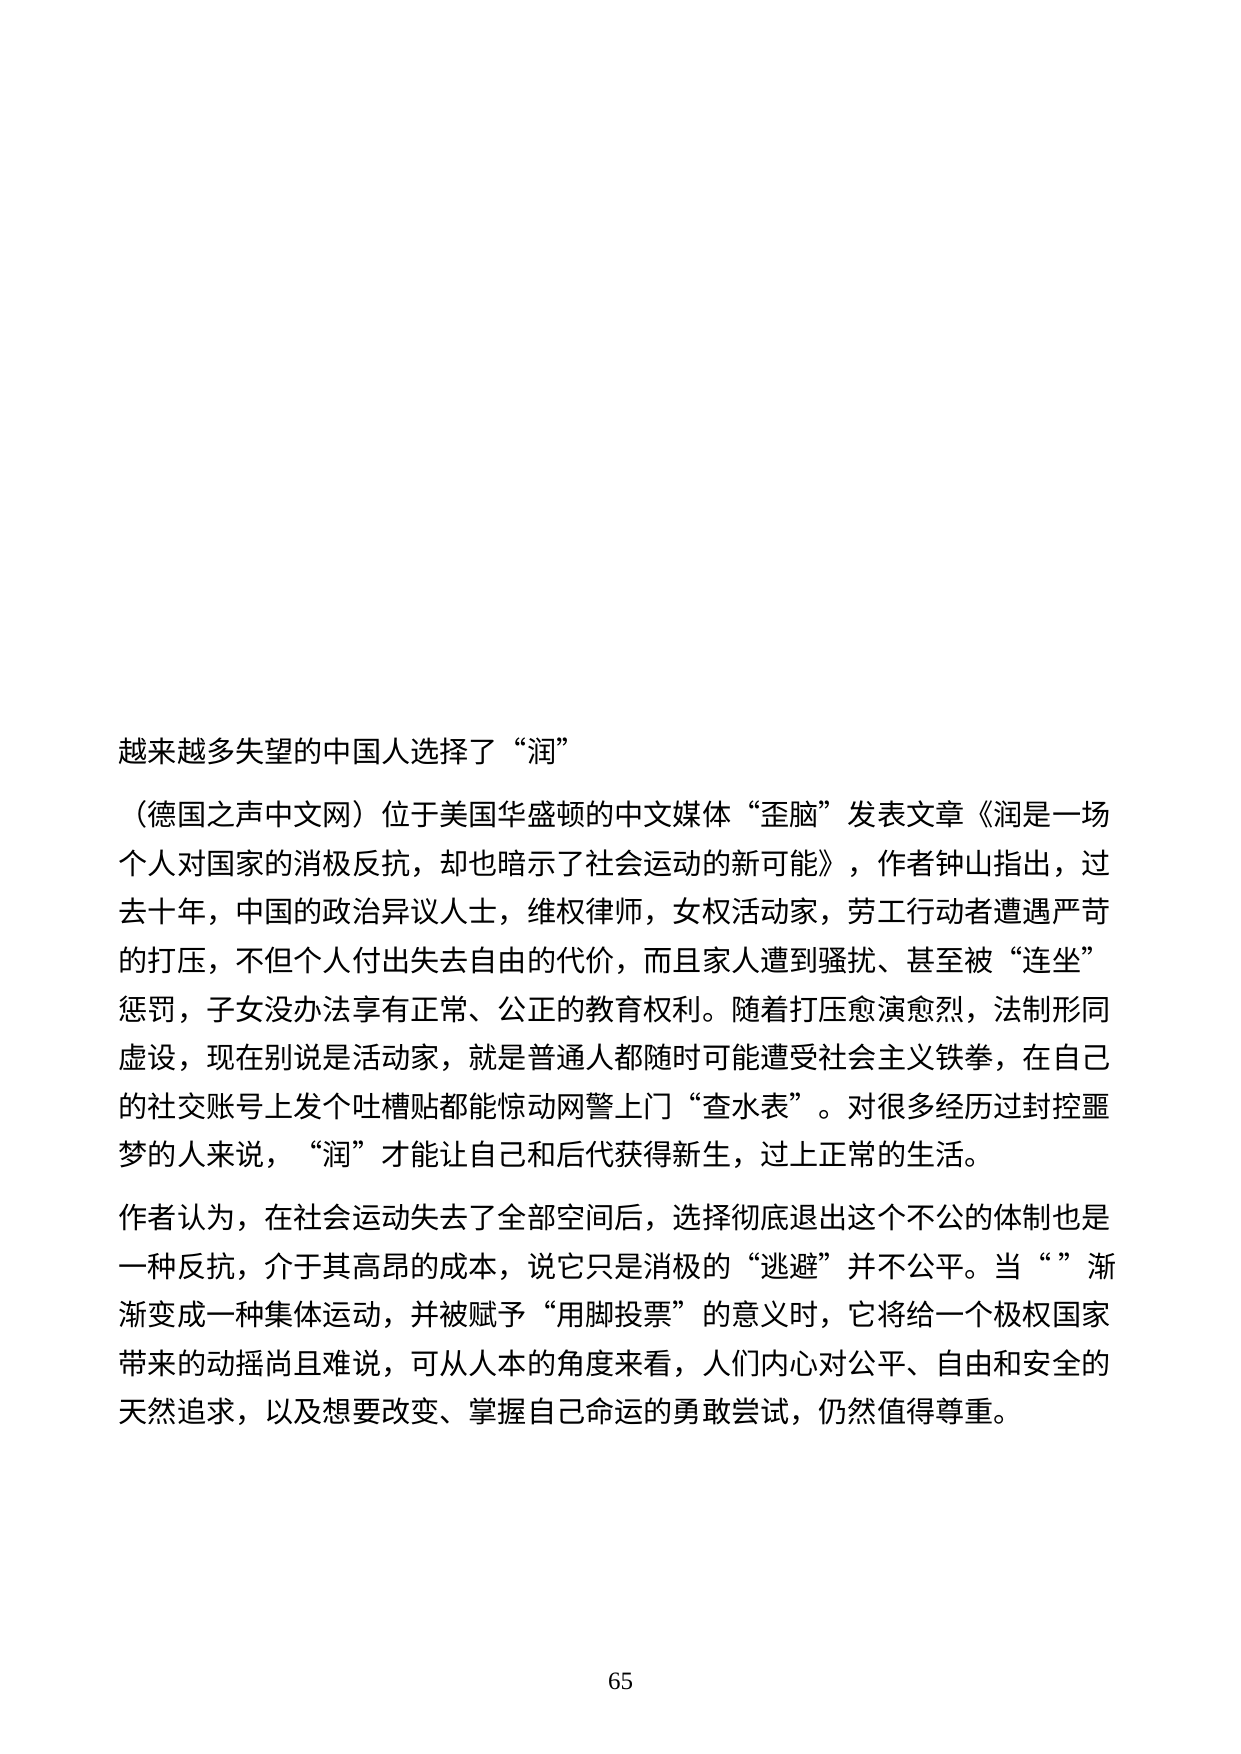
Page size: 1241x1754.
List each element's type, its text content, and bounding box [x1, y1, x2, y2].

text 越来越多失望的中国人选择了“润” [118, 729, 1122, 771]
text 作者认为，在社会运动失去了全部空间后，选择彻底退出这个不公的体制也是一种反抗，介于其高昂的成本，说它只是消极的“逃避”并不公平。当“ ”渐渐变成一种集体运动，并被赋予“用脚投票”的意义时，它将给一个极权国家带来的动摇尚且难说，可从人本的角度来看，人们内心对公平、自由和安全的天然追求，以及想要改变、掌握自己命运的勇敢尝试，仍然值得尊重。 [118, 1195, 1122, 1431]
text （德国之声中文网）位于美国华盛顿的中文媒体“歪脑”发表文章《润是一场个人对国家的消极反抗，却也暗示了社会运动的新可能》，作者钟山指出，过去十年，中国的政治异议人士，维权律师，女权活动家，劳工行动者遭遇严苛的打压，不但个人付出失去自由的代价，而且家人遭到骚扰、甚至被“连坐”惩罚，子女没办法享有正常、公正的教育权利。随着打压愈演愈烈，法制形同虚设，现在别说是活动家，就是普通人都随时可能遭受社会主义铁拳，在自己的社交账号上发个吐槽贴都能惊动网警上门“查水表”。对很多经历过封控噩梦的人来说，“润”才能让自己和后代获得新生，过上正常的生活。 [118, 792, 1122, 1174]
